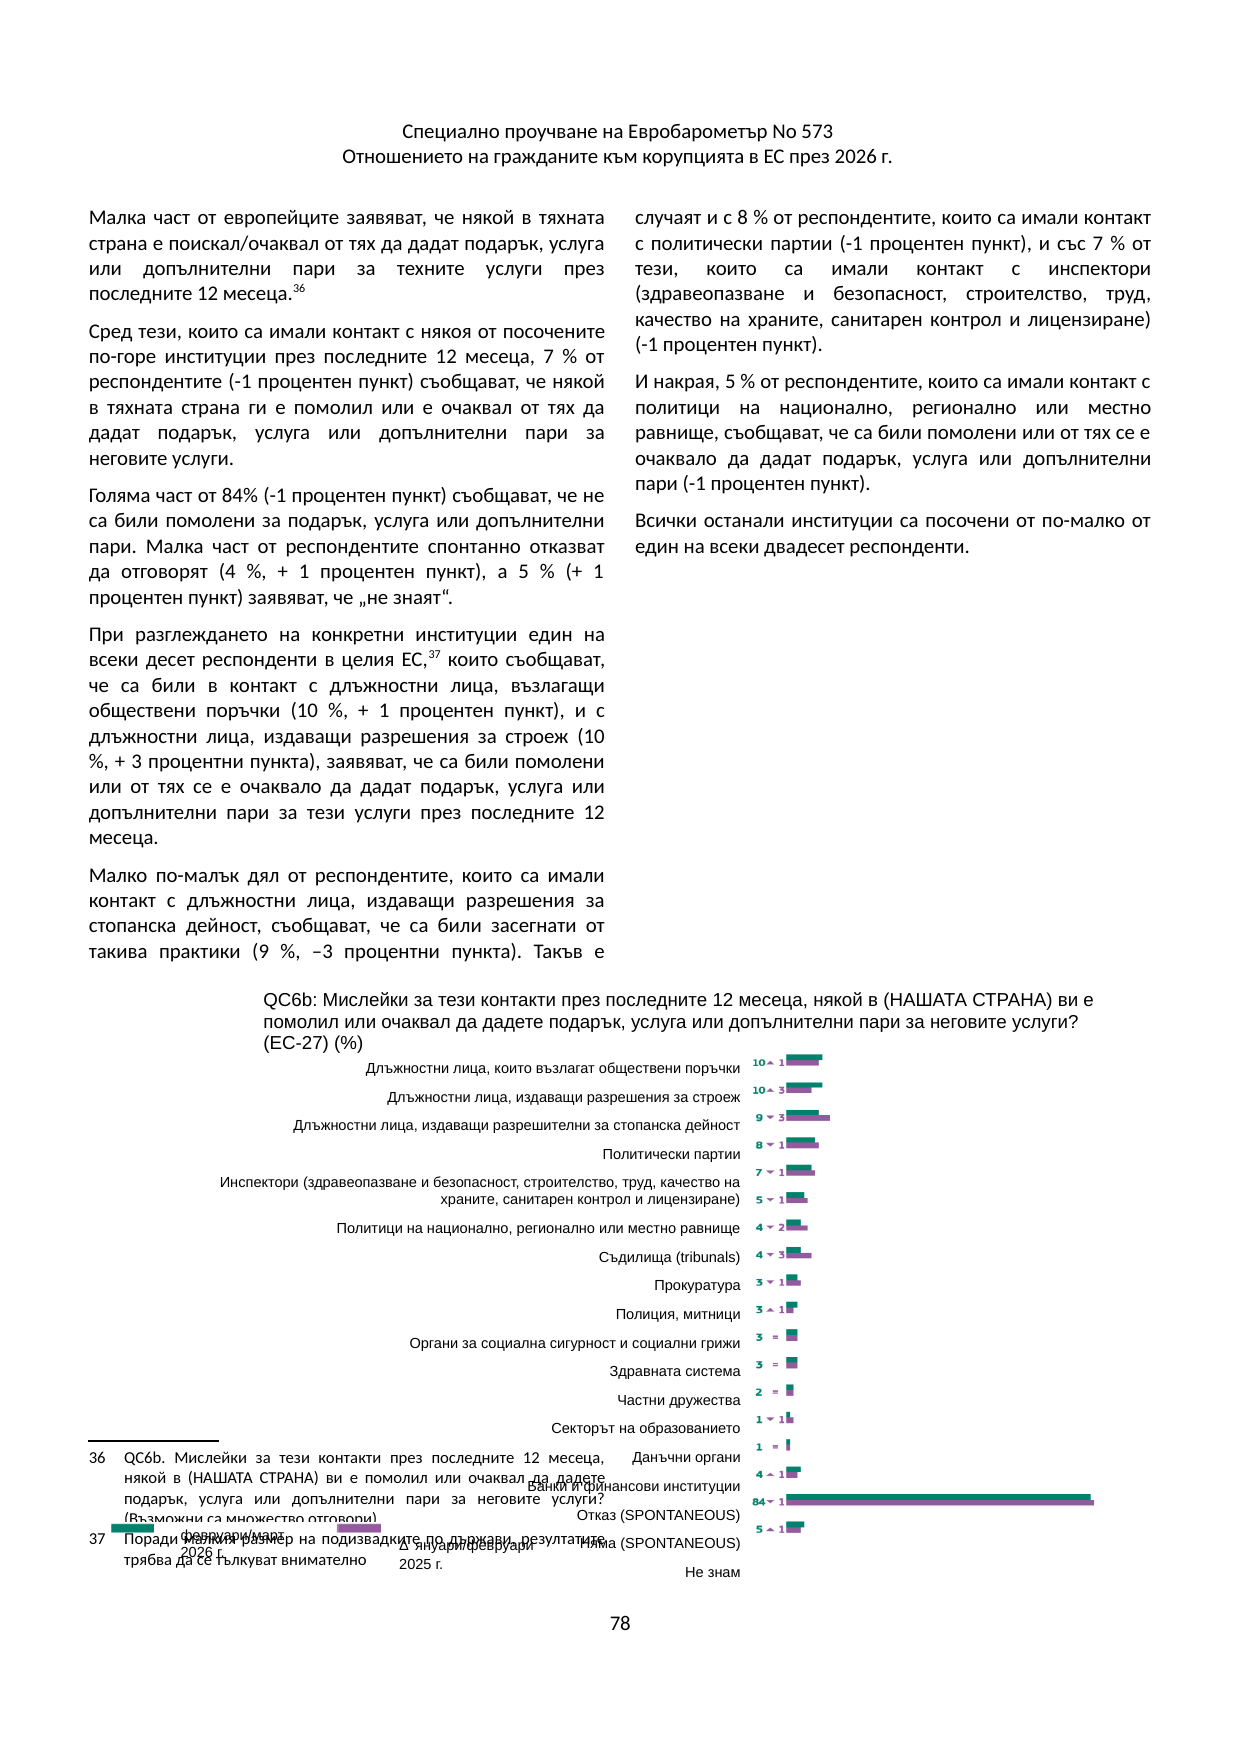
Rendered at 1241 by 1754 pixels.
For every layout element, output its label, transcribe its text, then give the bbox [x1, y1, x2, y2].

text случаят и с 8 % от респондентите, които са имали контакт с политически партии (-1 процентен пункт), и със 7 % от тези, които са имали контакт с инспектори (здравеопазване и безопасност, строителство, труд, качество на храните, санитарен контрол и лицензиране) (-1 процентен пункт). [635, 204, 1152, 357]
text QC6b. Мислейки за тези контакти през последните 12 месеца, някой в (НАШАТА СТРАНА) ви е помолил или очаквал да дадете подарък, услуга или допълнителни пари за неговите услуги? (Възможни са множество отговори) [88, 1447, 605, 1529]
text И накрая, 5 % от респондентите, които са имали контакт с политици на национално, регионално или местно равнище, съобщават, че са били помолени или от тях се е очаквало да дадат подарък, услуга или допълнителни пари (-1 процентен пункт). [635, 369, 1152, 496]
picture [750, 1047, 1099, 1538]
text Поради малкия размер на подизвадките по държави, резултатите трябва да се тълкуват внимателно [88, 1529, 605, 1569]
text Голяма част от 84% (-1 процентен пункт) съобщават, че не са били помолени за подарък, услуга или допълнителни пари. Малка част от респондентите спонтанно отказват да отговорят (4 %, + 1 процентен пункт), а 5 % (+ 1 процентен пункт) заявяват, че „не знаят“. [88, 482, 605, 609]
text Всички останали институции са посочени от по-малко от един на всеки двадесет респонденти. [635, 508, 1152, 558]
text Сред тези, които са имали контакт с някоя от посочените по-горе институции през последните 12 месеца, 7 % от респондентите (-1 процентен пункт) съобщават, че някой в тяхната страна ги е помолил или е очаквал от тях да дадат подарък, услуга или допълнителни пари за неговите услуги. [88, 318, 605, 470]
text Малка част от европейците заявяват, че някой в тяхната страна е поискал/очаквал от тях да дадат подарък, услуга или допълнителни пари за техните услуги през последните 12 месеца. [88, 204, 605, 306]
text При разглеждането на конкретни институции един на всеки десет респонденти в целия ЕС, които съобщават, че са били в контакт с длъжностни лица, възлагащи обществени поръчки (10 %, + 1 процентен пункт), и с длъжностни лица, издаващи разрешения за строеж (10 %, + 3 процентни пункта), заявяват, че са били помолени или от тях се е очаквало да дадат подарък, услуга или допълнителни пари за тези услуги през последните 12 месеца. [88, 621, 605, 850]
picture [106, 1522, 381, 1533]
text Малко по-малък дял от респондентите, които са имали контакт с длъжностни лица, издаващи разрешения за стопанска дейност, съобщават, че са били засегнати от такива практики (9 %, –3 процентни пункта). Такъв е [88, 862, 605, 963]
